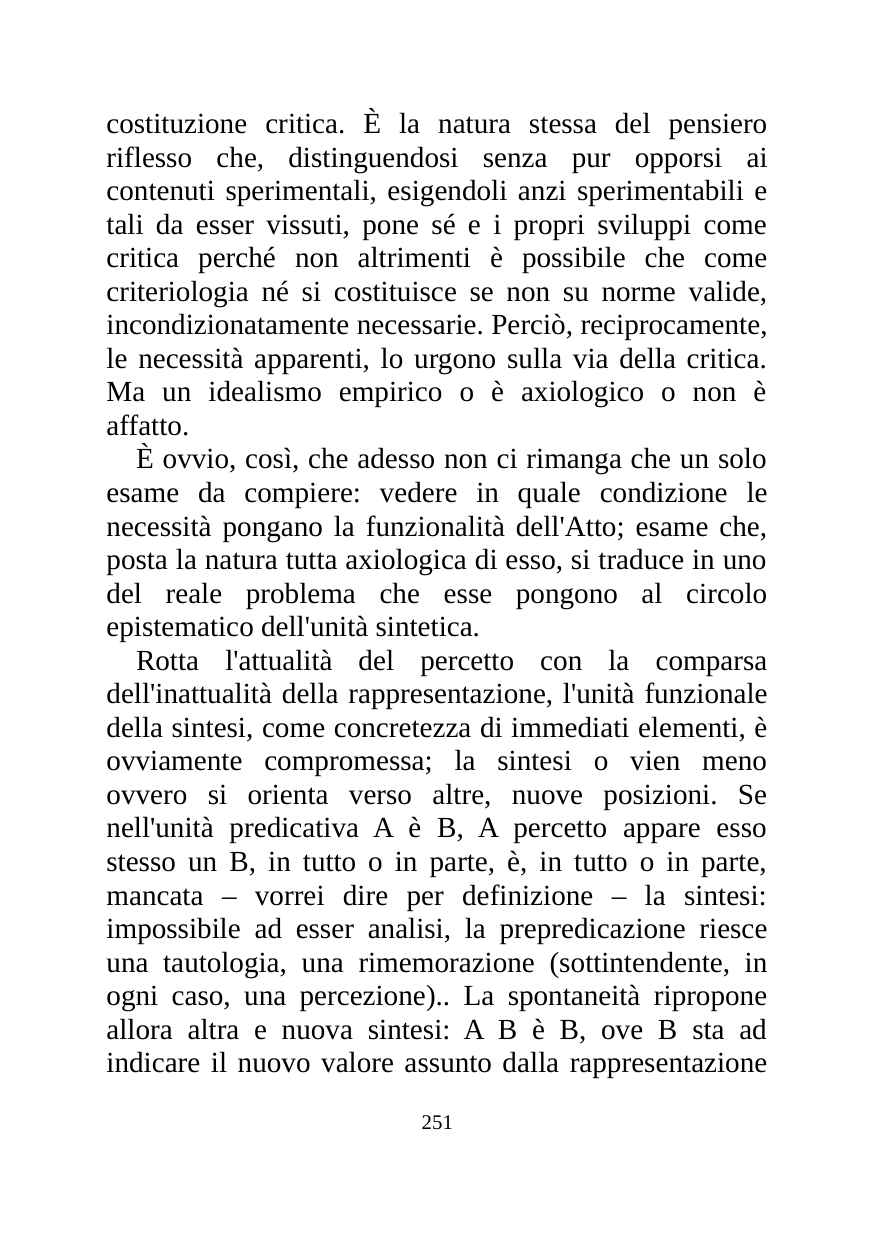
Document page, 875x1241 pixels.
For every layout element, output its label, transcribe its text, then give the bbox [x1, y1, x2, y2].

text Rotta l'attualità del percetto con la comparsa dell'inattualità della rappresentazione, l'unità funzionale della sintesi, come concretezza di immediati elementi, è ovviamente compromessa; la sintesi o vien meno ovvero si orienta verso altre, nuove posizioni. Se nell'unità predicativa A è B, A percetto appare esso stesso un B, in tutto o in parte, è, in tutto o in parte, mancata – vorrei dire per definizione – la sintesi: impossibile ad esser analisi, la prepredicazione riesce una tautologia, una rimemorazione (sottintendente, in ogni caso, una percezione).. La spontaneità ripropone allora altra e nuova sintesi: A B è B, ove B sta ad indicare il nuovo valore assunto dalla rappresentazione [106, 643, 768, 1079]
text costituzione critica. È la natura stessa del pensiero riflesso che, distinguendosi senza pur opporsi ai contenuti sperimentali, esigendoli anzi sperimentabili e tali da esser vissuti, pone sé e i propri sviluppi come critica perché non altrimenti è possibile che come criteriologia né si costituisce se non su norme valide, incondizionatamente necessarie. Perciò, reciprocamente, le necessità apparenti, lo urgono sulla via della critica. Ma un idealismo empirico o è axiologico o non è affatto. [106, 106, 768, 442]
text È ovvio, così, che adesso non ci rimanga che un solo esame da compiere: vedere in quale condizione le necessità pongano la funzionalità dell'Atto; esame che, posta la natura tutta axiologica di esso, si traduce in uno del reale problema che esse pongono al circolo epistematico dell'unità sintetica. [106, 442, 768, 643]
